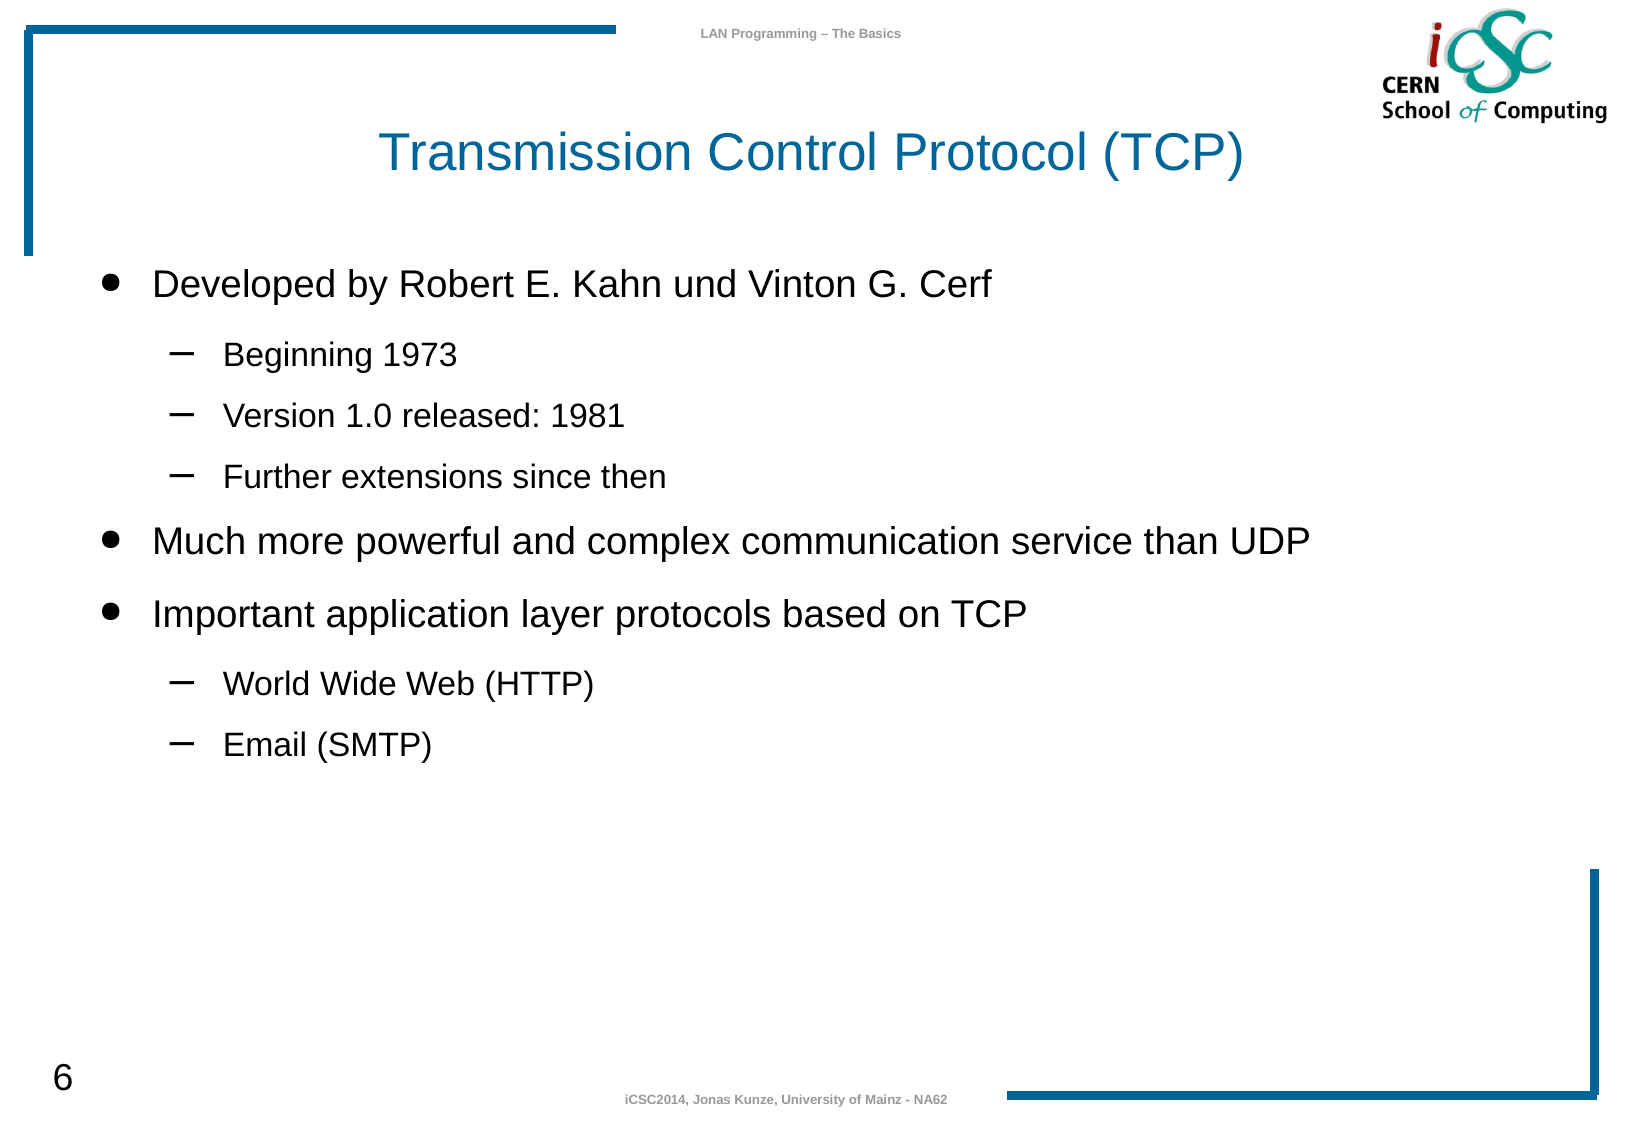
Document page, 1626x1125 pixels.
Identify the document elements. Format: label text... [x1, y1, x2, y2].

list Developed by Robert E. Kahn und Vinton G. Cerf Beginning 1973 Version 1.0 released: 1981 Further extensions since then Much more powerful and complex communication service than UDP Important application layer protocols based on TCP World Wide Web (HTTP) Email (SMTP) [81, 263, 1512, 1051]
picture [1381, 8, 1608, 125]
title Transmission Control Protocol (TCP) [81, 44, 1544, 233]
